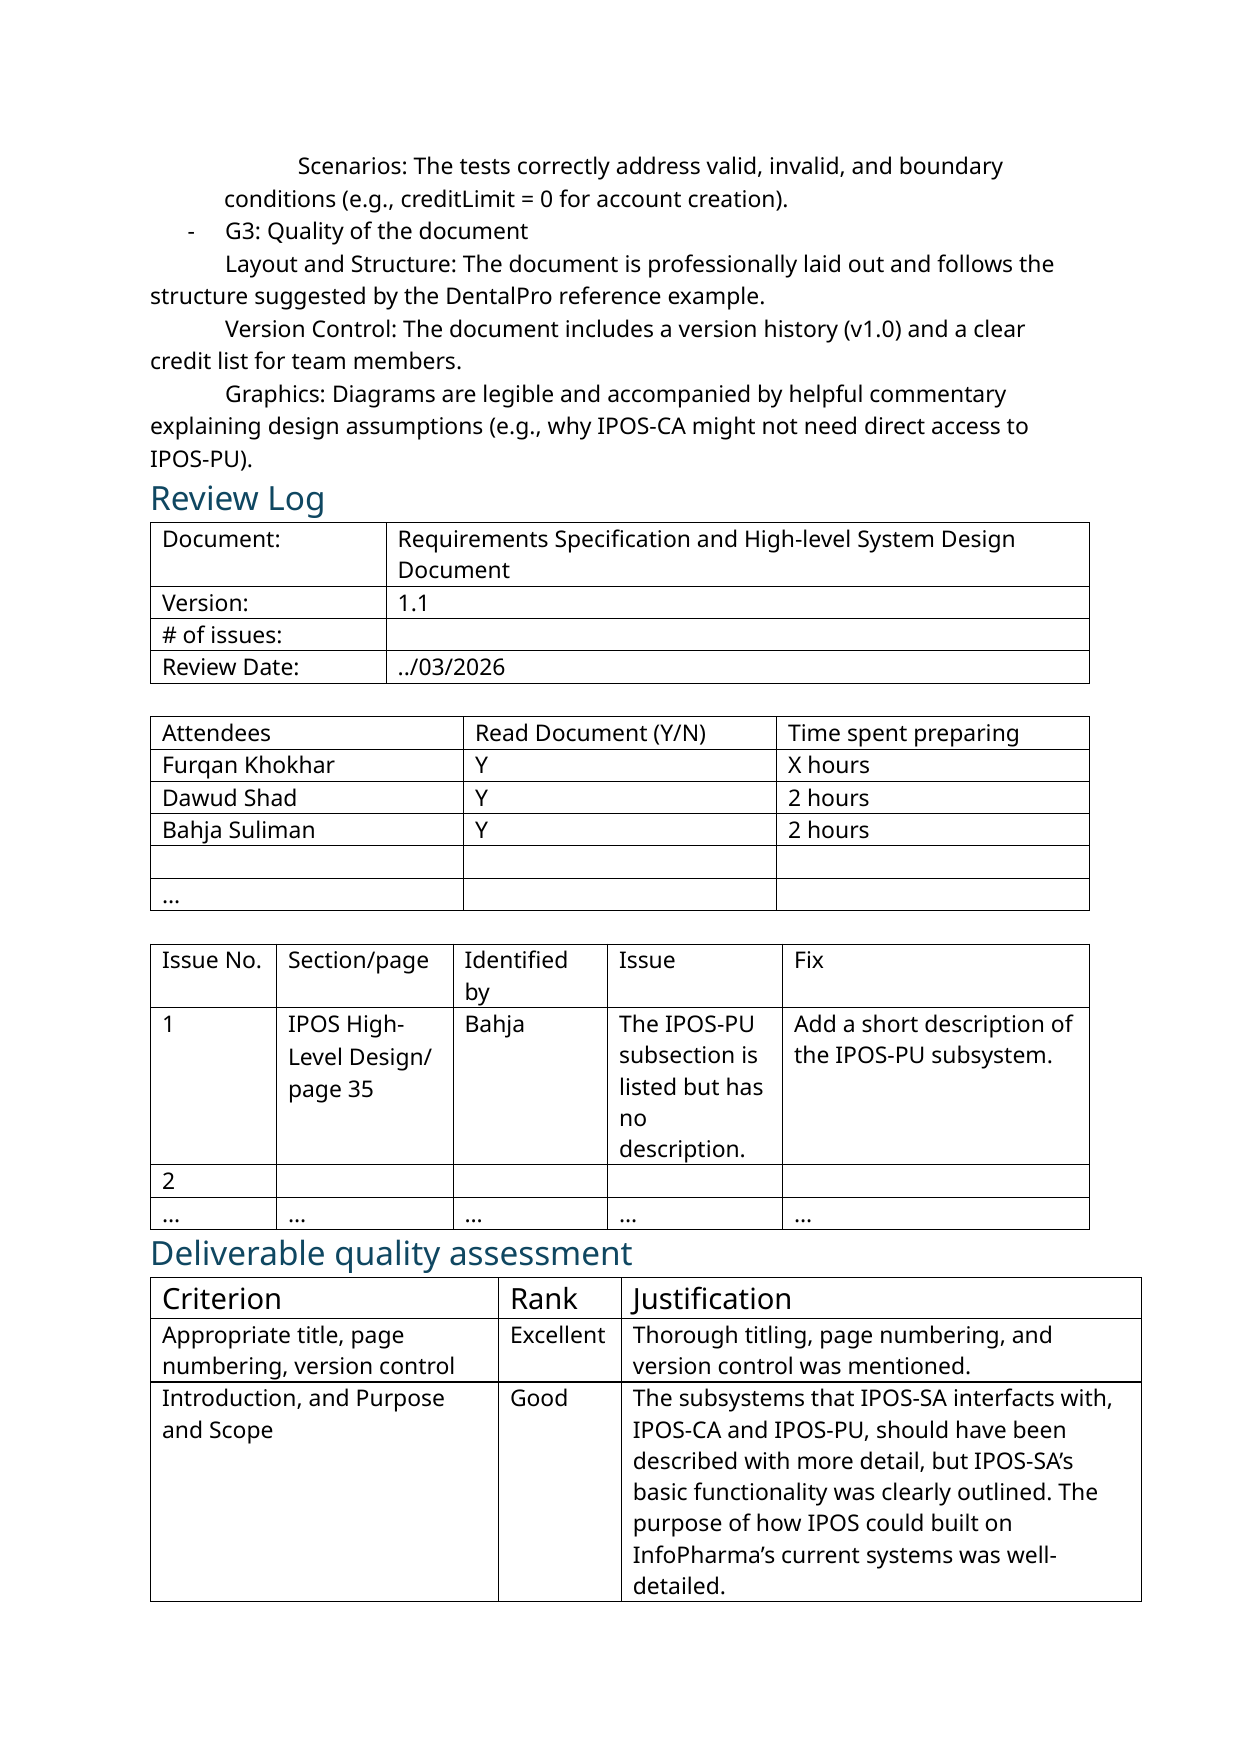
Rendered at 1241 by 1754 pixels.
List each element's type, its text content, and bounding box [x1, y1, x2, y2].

table_cell Review Date: [151, 651, 386, 683]
table_cell Y [464, 814, 776, 845]
table_cell Good [499, 1383, 621, 1601]
table_cell # of issues: [151, 619, 386, 650]
table_header Read Document (Y/N) [464, 717, 776, 748]
table_cell … [151, 1198, 276, 1229]
table_cell IPOS High-Level Design/ page 35 [277, 1008, 453, 1164]
table_header Issue [608, 945, 782, 1007]
table_cell Thorough titling, page numbering, and version control was mentioned. [622, 1319, 1141, 1381]
list Scenarios: The tests correctly address valid, invalid, and boundary conditions (e.g., creditLimit = 0 for account creation). [224, 150, 1090, 214]
table_cell Furqan Khokhar [151, 750, 463, 781]
table_cell Excellent [499, 1319, 621, 1381]
table_cell Y [464, 750, 776, 781]
table_cell 2 [151, 1165, 276, 1197]
table_header Fix [783, 945, 1089, 1007]
subtitle Deliverable quality assessment [150, 1230, 1090, 1275]
table_cell [277, 1165, 453, 1197]
table_cell Add a short description of the IPOS-PU subsystem. [783, 1008, 1089, 1164]
table_header Section/page [277, 945, 453, 1007]
table_cell [608, 1165, 782, 1197]
table_cell The subsystems that IPOS-SA interfacts with, IPOS-CA and IPOS-PU, should have been described with more detail, but IPOS-SA’s basic functionality was clearly outlined. The purpose of how IPOS could built on InfoPharma’s current systems was well-detailed. [622, 1383, 1141, 1601]
table_cell 1.1 [387, 587, 1089, 618]
table_cell … [608, 1198, 782, 1229]
table_cell Y [464, 782, 776, 813]
subtitle Review Log [150, 475, 1090, 520]
list G3: Quality of the document [187, 215, 1090, 246]
table_cell … [277, 1198, 453, 1229]
table_cell Appropriate title, page numbering, version control [151, 1319, 498, 1381]
table_cell [777, 879, 1089, 910]
table_cell [777, 846, 1089, 878]
table_cell [454, 1165, 607, 1197]
table_cell … [454, 1198, 607, 1229]
table_cell Bahja Suliman [151, 814, 463, 845]
list Graphics: Diagrams are legible and accompanied by helpful commentary explaining design assumptions (e.g., why IPOS-CA might not need direct access to IPOS-PU). [150, 377, 1090, 474]
table_cell [151, 846, 463, 878]
table_header Requirements Specification and High-level System Design Document [387, 523, 1089, 586]
table_header Rank [499, 1278, 621, 1318]
table_header Document: [151, 523, 386, 586]
table_cell [464, 846, 776, 878]
table_cell 1 [151, 1008, 276, 1164]
table_cell X hours [777, 750, 1089, 781]
table_cell … [151, 879, 463, 910]
table_cell Introduction, and Purpose and Scope [151, 1383, 498, 1601]
table_cell The IPOS-PU subsection is listed but has no description. [608, 1008, 782, 1164]
list Layout and Structure: The document is professionally laid out and follows the structure suggested by the DentalPro reference example. [150, 247, 1090, 311]
table_cell ../03/2026 [387, 651, 1089, 683]
table_cell [464, 879, 776, 910]
table_header Time spent preparing [777, 717, 1089, 748]
table_header Justification [622, 1278, 1141, 1318]
table_header Attendees [151, 717, 463, 748]
table_cell [387, 619, 1089, 650]
list Version Control: The document includes a version history (v1.0) and a clear credit list for team members. [150, 312, 1090, 376]
table_cell 2 hours [777, 814, 1089, 845]
table_cell Version: [151, 587, 386, 618]
table_header Criterion [151, 1278, 498, 1318]
table_header Identified by [454, 945, 607, 1007]
table_header Issue No. [151, 945, 276, 1007]
table_cell Bahja [454, 1008, 607, 1164]
table_cell Dawud Shad [151, 782, 463, 813]
table_cell … [783, 1198, 1089, 1229]
table_cell 2 hours [777, 782, 1089, 813]
table_cell [783, 1165, 1089, 1197]
